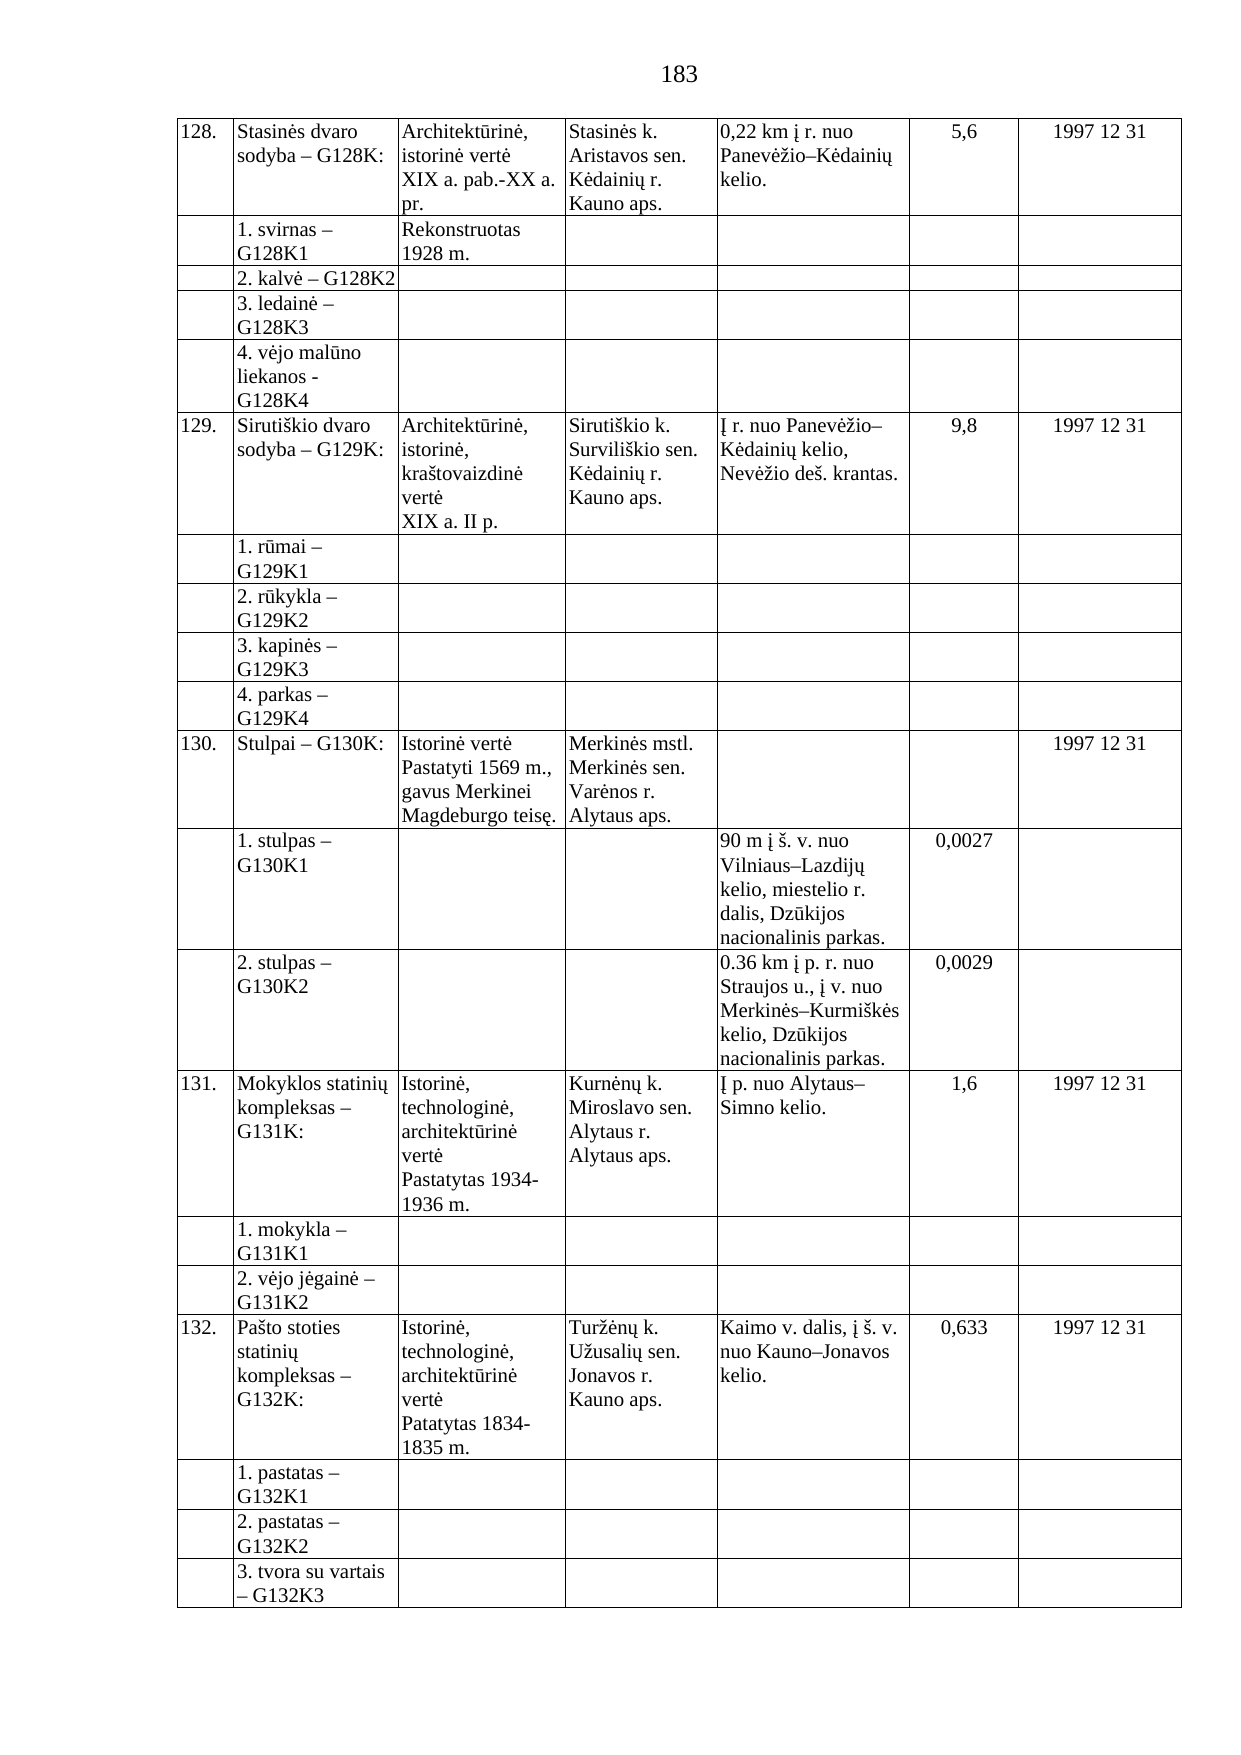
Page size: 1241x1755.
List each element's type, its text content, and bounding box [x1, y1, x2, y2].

table_cell [399, 829, 565, 949]
table_cell 1997 12 31 [1019, 1071, 1181, 1216]
table_cell Istorinė, technologinė, architektūrinė vertė Pastatytas 1934-1936 m. [399, 1071, 565, 1216]
table_cell 0,22 km į r. nuo Panevėžio–Kėdainių kelio. [718, 119, 909, 215]
table_cell Stasinės k. Aristavos sen. Kėdainių r. Kauno aps. [566, 119, 717, 215]
table_cell 0,0029 [910, 950, 1018, 1070]
table_cell [566, 216, 717, 264]
table_cell [178, 535, 233, 583]
table_cell [1019, 1217, 1181, 1265]
table_cell Stasinės dvaro sodyba – G128K: [234, 119, 398, 215]
table_cell [1019, 1266, 1181, 1314]
table_cell [178, 291, 233, 339]
table_cell 2. stulpas – G130K2 [234, 950, 398, 1070]
table_cell [399, 1510, 565, 1558]
table_cell [910, 633, 1018, 681]
table_cell [910, 291, 1018, 339]
table_cell [1019, 535, 1181, 583]
table_cell [718, 1217, 909, 1265]
table_cell [1019, 340, 1181, 412]
table_cell [566, 829, 717, 949]
table_cell 1997 12 31 [1019, 119, 1181, 215]
table_cell 5,6 [910, 119, 1018, 215]
table_cell 4. parkas – G129K4 [234, 682, 398, 730]
table_cell [910, 1510, 1018, 1558]
table_cell [910, 731, 1018, 827]
table_cell 0,633 [910, 1315, 1018, 1459]
table_cell 1. pastatas – G132K1 [234, 1460, 398, 1508]
table_cell [910, 266, 1018, 290]
table_cell [399, 682, 565, 730]
table_cell [1019, 682, 1181, 730]
table_cell [910, 1559, 1018, 1607]
table_cell Sirutiškio k. Surviliškio sen. Kėdainių r. Kauno aps. [566, 413, 717, 533]
table_cell [178, 633, 233, 681]
table_cell 1. stulpas – G130K1 [234, 829, 398, 949]
table_cell 3. kapinės – G129K3 [234, 633, 398, 681]
table_cell Kaimo v. dalis, į š. v. nuo Kauno–Jonavos kelio. [718, 1315, 909, 1459]
table_cell 132. [178, 1315, 233, 1459]
table_cell [1019, 584, 1181, 632]
table_cell [718, 340, 909, 412]
table_cell [910, 340, 1018, 412]
table_cell [566, 1510, 717, 1558]
table_cell [566, 535, 717, 583]
table_cell 128. [178, 119, 233, 215]
table_cell [566, 266, 717, 290]
table_cell Architektūrinė, istorinė, kraštovaizdinė vertė XIX a. II p. [399, 413, 565, 533]
table_cell [178, 216, 233, 264]
table_cell [399, 1460, 565, 1508]
table_cell [566, 584, 717, 632]
table_cell [399, 291, 565, 339]
table_cell [718, 291, 909, 339]
table_cell Stulpai – G130K: [234, 731, 398, 827]
table_cell [566, 1217, 717, 1265]
table_cell 3. tvora su vartais – G132K3 [234, 1559, 398, 1607]
table_cell Kurnėnų k. Miroslavo sen. Alytaus r. Alytaus aps. [566, 1071, 717, 1216]
table_cell [910, 584, 1018, 632]
table_cell [910, 1460, 1018, 1508]
table_cell 2. kalvė – G128K2 [234, 266, 398, 290]
table_cell [1019, 829, 1181, 949]
table_cell [1019, 950, 1181, 1070]
table_cell 131. [178, 1071, 233, 1216]
table_cell [718, 266, 909, 290]
table_cell [718, 682, 909, 730]
table_cell 90 m į š. v. nuo Vilniaus–Lazdijų kelio, miestelio r. dalis, Dzūkijos nacionalinis parkas. [718, 829, 909, 949]
table_cell [718, 1460, 909, 1508]
table_cell [399, 1559, 565, 1607]
table_cell Į r. nuo Panevėžio–Kėdainių kelio, Nevėžio deš. krantas. [718, 413, 909, 533]
table_cell [399, 535, 565, 583]
table_cell [399, 633, 565, 681]
table_cell [910, 682, 1018, 730]
table_cell 1997 12 31 [1019, 731, 1181, 827]
table_cell 0.36 km į p. r. nuo Straujos u., į v. nuo Merkinės–Kurmiškės kelio, Dzūkijos nacionalinis parkas. [718, 950, 909, 1070]
table_cell 1,6 [910, 1071, 1018, 1216]
table_cell 9,8 [910, 413, 1018, 533]
table_cell [1019, 1559, 1181, 1607]
table_cell [399, 266, 565, 290]
table_cell Istorinė vertė Pastatyti 1569 m., gavus Merkinei Magdeburgo teisę. [399, 731, 565, 827]
table_cell 1997 12 31 [1019, 413, 1181, 533]
table_cell [566, 1460, 717, 1508]
table_cell [566, 1559, 717, 1607]
table_cell [178, 1217, 233, 1265]
table_cell 1997 12 31 [1019, 1315, 1181, 1459]
table_cell [399, 1217, 565, 1265]
table_cell 0,0027 [910, 829, 1018, 949]
table_cell 2. vėjo jėgainė – G131K2 [234, 1266, 398, 1314]
table_cell [178, 1460, 233, 1508]
table_cell [718, 535, 909, 583]
table_cell [718, 1510, 909, 1558]
table_cell 2. rūkykla – G129K2 [234, 584, 398, 632]
table_cell [1019, 266, 1181, 290]
table_cell 1. mokykla – G131K1 [234, 1217, 398, 1265]
table_cell 1. svirnas – G128K1 [234, 216, 398, 264]
table_cell [566, 291, 717, 339]
table_cell 4. vėjo malūno liekanos - G128K4 [234, 340, 398, 412]
table_cell [1019, 1510, 1181, 1558]
table_cell [566, 633, 717, 681]
table_cell [1019, 291, 1181, 339]
table_cell [1019, 216, 1181, 264]
table_cell [910, 216, 1018, 264]
table_cell [178, 950, 233, 1070]
table_cell [910, 535, 1018, 583]
table_cell [178, 1510, 233, 1558]
table_cell [178, 584, 233, 632]
table_cell 130. [178, 731, 233, 827]
table_cell [718, 731, 909, 827]
table_cell Merkinės mstl. Merkinės sen. Varėnos r. Alytaus aps. [566, 731, 717, 827]
table_cell [178, 1266, 233, 1314]
table_cell [399, 340, 565, 412]
table_cell [178, 682, 233, 730]
table_cell [718, 1266, 909, 1314]
table_cell [1019, 1460, 1181, 1508]
table_cell Pašto stoties statinių kompleksas – G132K: [234, 1315, 398, 1459]
table_cell [566, 682, 717, 730]
table_cell [718, 584, 909, 632]
table_cell Turžėnų k. Užusalių sen. Jonavos r. Kauno aps. [566, 1315, 717, 1459]
table_cell [399, 584, 565, 632]
table_cell [910, 1266, 1018, 1314]
table_cell Rekonstruotas 1928 m. [399, 216, 565, 264]
table_cell Istorinė, technologinė, architektūrinė vertė Patatytas 1834-1835 m. [399, 1315, 565, 1459]
table_cell Sirutiškio dvaro sodyba – G129K: [234, 413, 398, 533]
table_cell [566, 950, 717, 1070]
table_cell [566, 340, 717, 412]
table_cell [910, 1217, 1018, 1265]
table_cell [178, 340, 233, 412]
table_cell 129. [178, 413, 233, 533]
table_cell Į p. nuo Alytaus–Simno kelio. [718, 1071, 909, 1216]
table_cell [399, 950, 565, 1070]
table_cell [1019, 633, 1181, 681]
table_cell 1. rūmai – G129K1 [234, 535, 398, 583]
table_cell [178, 266, 233, 290]
table_cell 3. ledainė – G128K3 [234, 291, 398, 339]
table_cell [399, 1266, 565, 1314]
table_cell [718, 633, 909, 681]
table_cell [178, 829, 233, 949]
table_cell Architektūrinė, istorinė vertė XIX a. pab.-XX a. pr. [399, 119, 565, 215]
table_cell [566, 1266, 717, 1314]
table_cell 2. pastatas – G132K2 [234, 1510, 398, 1558]
table_cell [178, 1559, 233, 1607]
table_cell [718, 216, 909, 264]
table_cell Mokyklos statinių kompleksas – G131K: [234, 1071, 398, 1216]
table_cell [718, 1559, 909, 1607]
